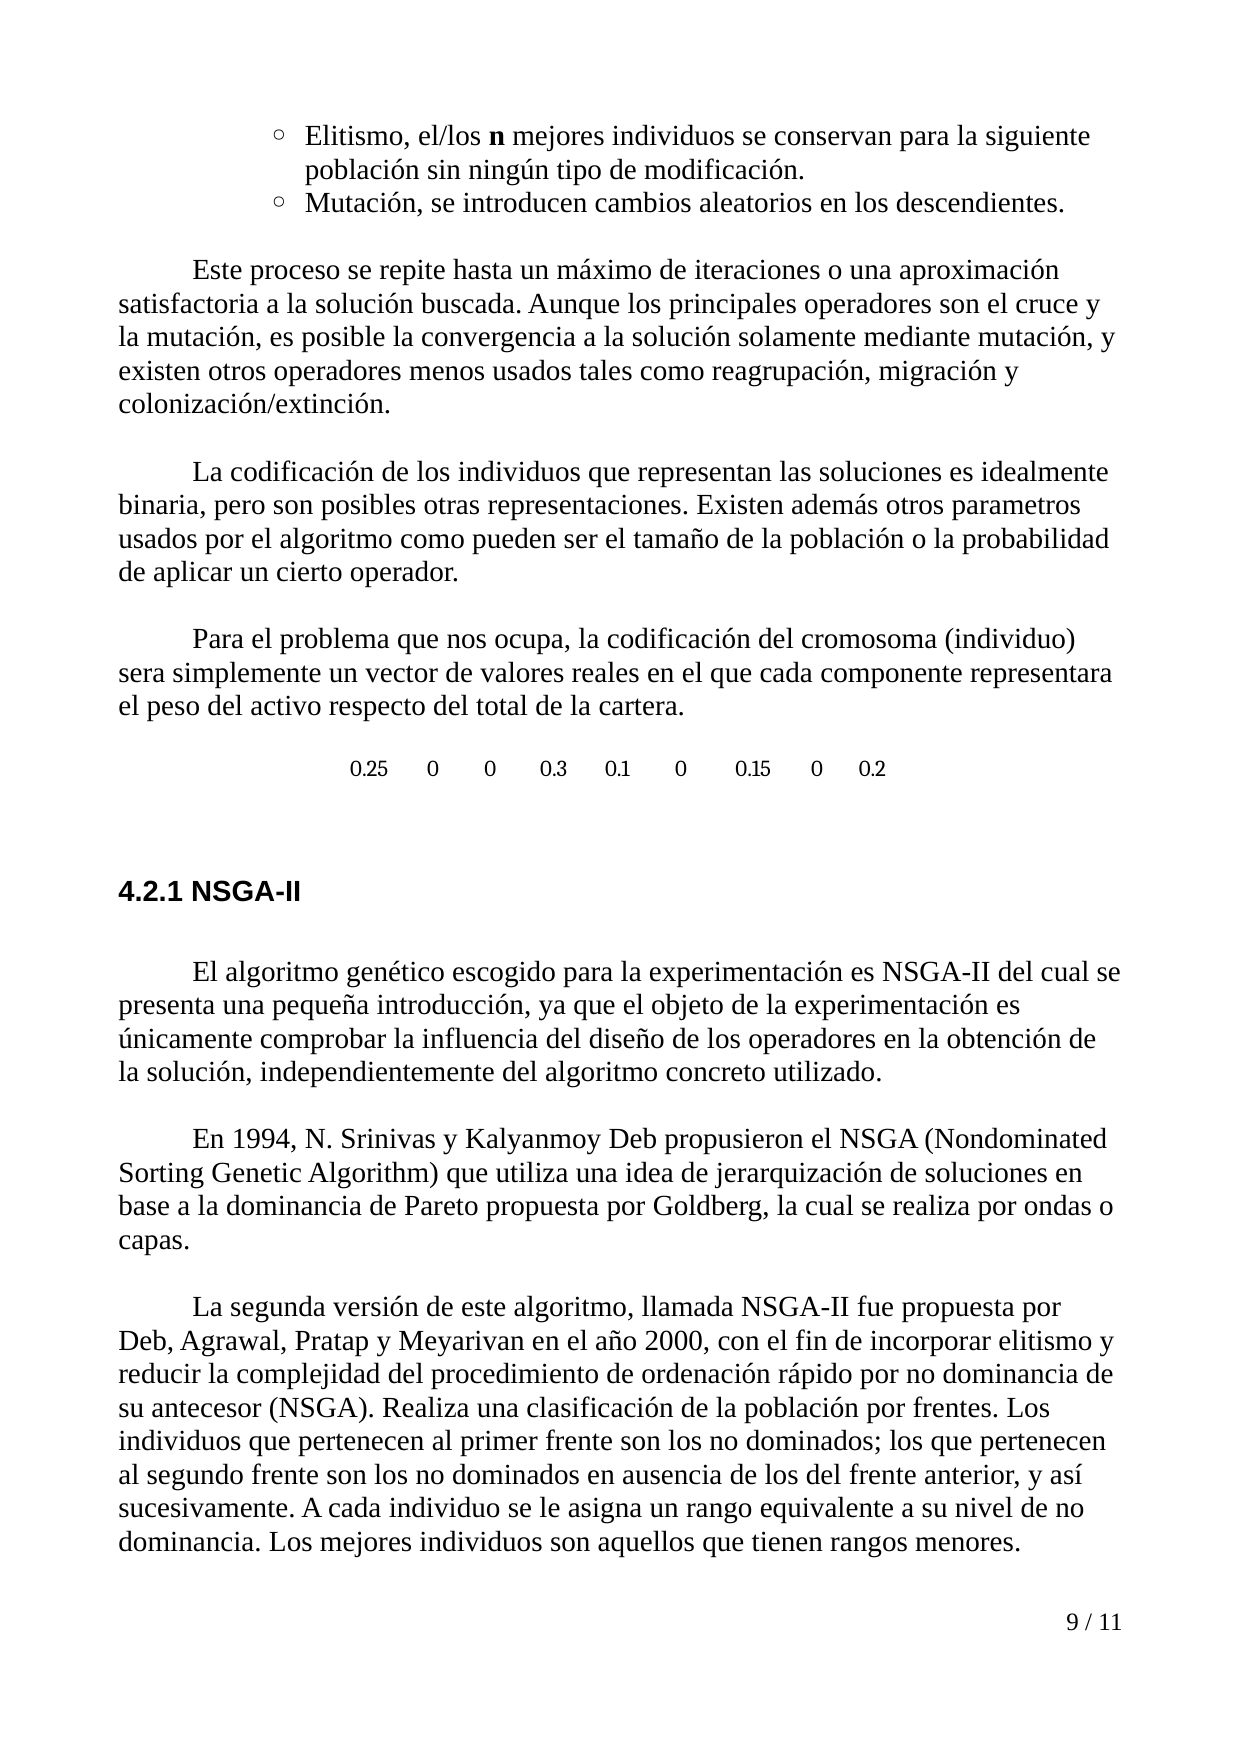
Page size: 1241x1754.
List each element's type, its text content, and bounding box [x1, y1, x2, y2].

table_header 0.2 [843, 756, 907, 782]
text En 1994, N. Srinivas y Kalyanmoy Deb propusieron el NSGA (Nondominated Sorting Genetic Algorithm) que utiliza una idea de jerarquización de soluciones en base a la dominancia de Pareto propuesta por Goldberg, la cual se realiza por ondas o capas. [118, 1121, 1122, 1256]
list Elitismo, el/los n mejores individuos se conservan para la siguiente población sin ningún tipo de modificación. [267, 118, 1122, 185]
table_header 0 [796, 756, 842, 782]
text El algoritmo genético escogido para la experimentación es NSGA-II del cual se presenta una pequeña introducción, ya que el objeto de la experimentación es únicamente comprobar la influencia del diseño de los operadores en la obtención de la solución, independientemente del algoritmo concreto utilizado. [118, 954, 1122, 1088]
table_header 0 [461, 756, 524, 782]
table_header 0.3 [524, 756, 588, 782]
text La codificación de los individuos que representan las soluciones es idealmente binaria, pero son posibles otras representaciones. Existen además otros parametros usados por el algoritmo como pueden ser el tamaño de la población o la probabilidad de aplicar un cierto operador. [118, 454, 1122, 588]
table_header 0 [410, 756, 461, 782]
table_header 0 [652, 756, 715, 782]
text La segunda versión de este algoritmo, llamada NSGA-II fue propuesta por Deb, Agrawal, Pratap y Meyarivan en el año 2000, con el fin de incorporar elitismo y reducir la complejidad del procedimiento de ordenación rápido por no dominancia de su antecesor (NSGA). Realiza una clasificación de la población por frentes. Los individuos que pertenecen al primer frente son los no dominados; los que pertenecen al segundo frente son los no dominados en ausencia de los del frente anterior, y así sucesivamente. A cada individuo se le asigna un rango equivalente a su nivel de no dominancia. Los mejores individuos son aquellos que tienen rangos menores. [118, 1289, 1122, 1557]
text Este proceso se repite hasta un máximo de iteraciones o una aproximación satisfactoria a la solución buscada. Aunque los principales operadores son el cruce y la mutación, es posible la convergencia a la solución solamente mediante mutación, y existen otros operadores menos usados tales como reagrupación, migración y colonización/extinción. [118, 252, 1122, 420]
table_header 0.1 [588, 756, 652, 782]
text Para el problema que nos ocupa, la codificación del cromosoma (individuo) sera simplemente un vector de valores reales en el que cada componente representara el peso del activo respecto del total de la cartera. [118, 621, 1122, 722]
table_header 0.25 [333, 756, 410, 782]
table_header 0.15 [715, 756, 796, 782]
list Mutación, se introducen cambios aleatorios en los descendientes. [267, 185, 1122, 219]
subtitle 4.2.1 NSGA-II [118, 874, 1122, 908]
